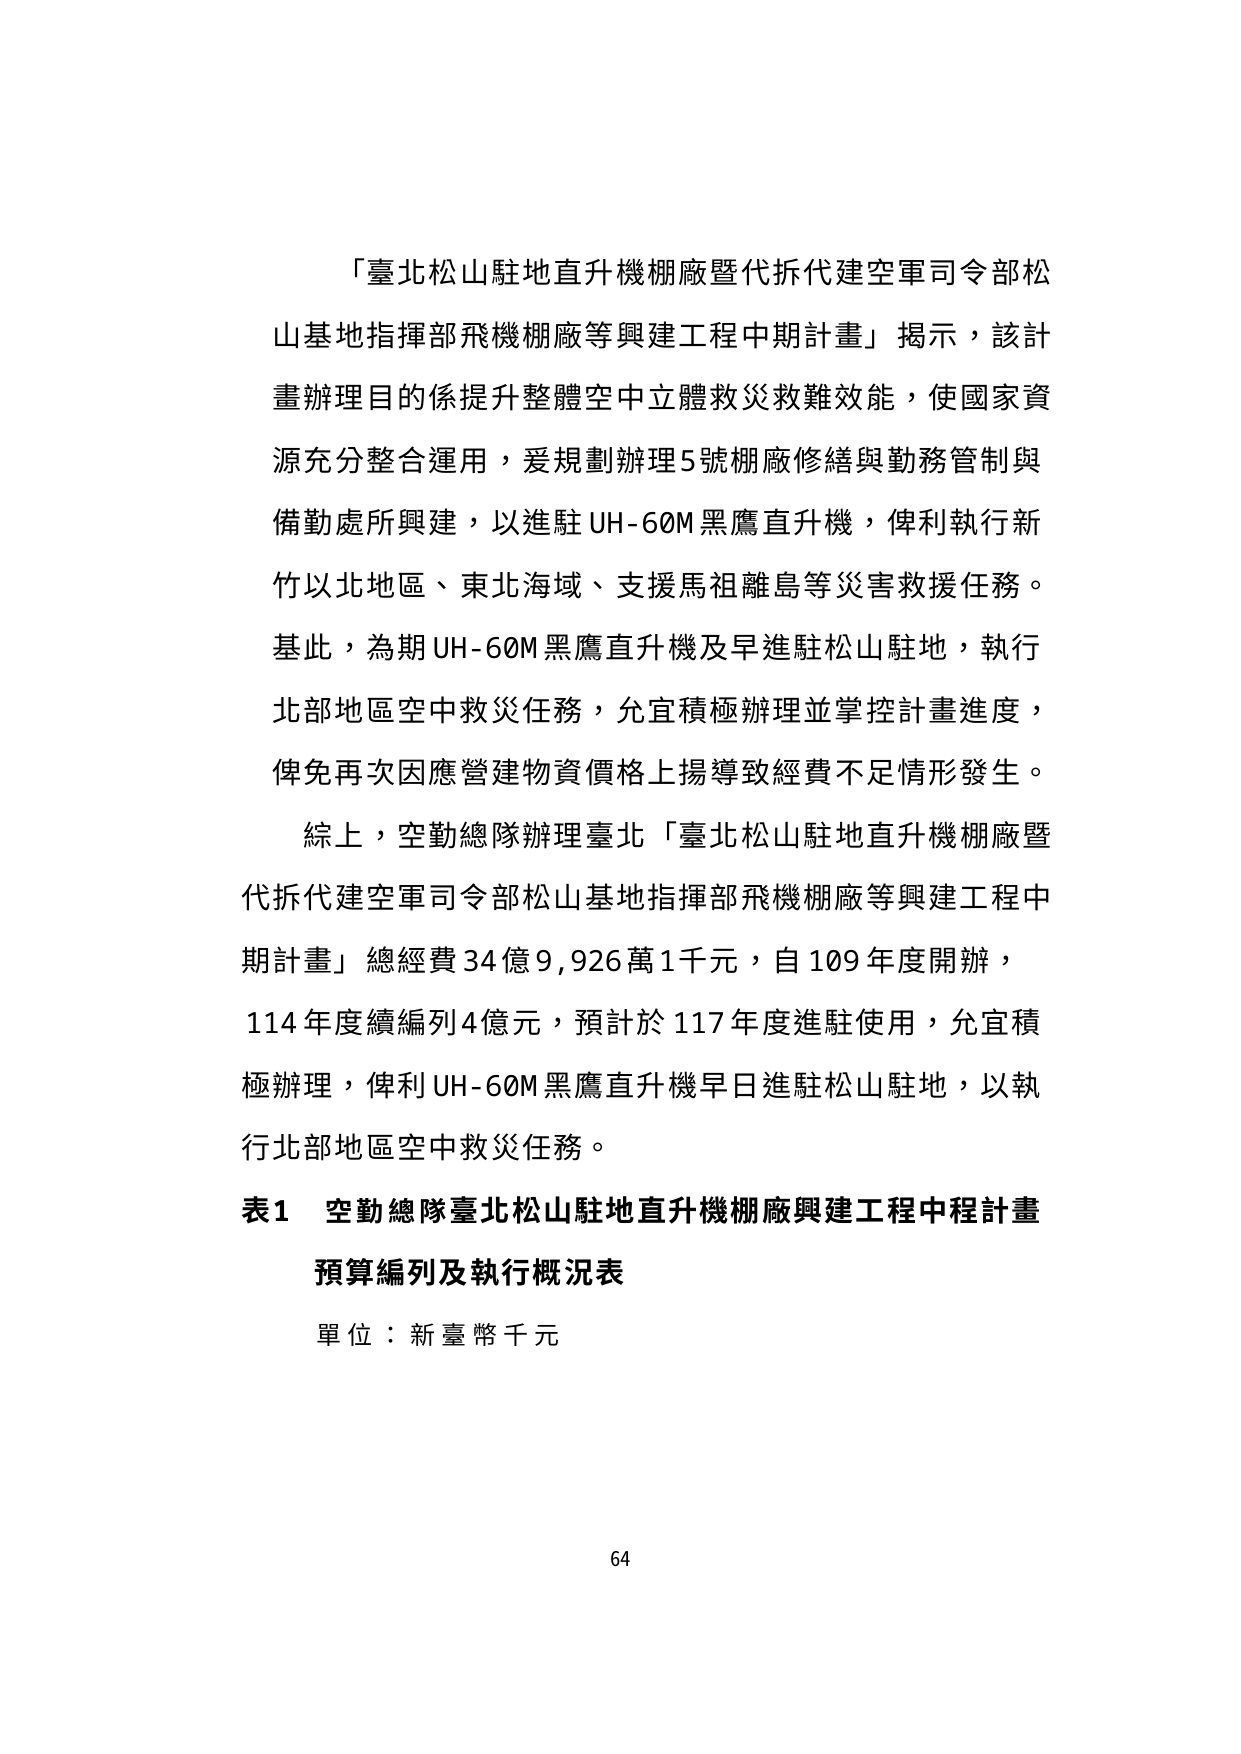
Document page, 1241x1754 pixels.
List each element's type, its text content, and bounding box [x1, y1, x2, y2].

text 綜上，空勤總隊辦理臺北「臺北松山駐地直升機棚廠暨代拆代建空軍司令部松山基地指揮部飛機棚廠等興建工程中期計畫」總經費34億9,926萬1千元，自109年度開辦，114年度續編列4億元，預計於117年度進駐使用，允宜積極辦理，俾利UH-60M黑鷹直升機早日進駐松山駐地，以執行北部地區空中救災任務。 [236, 792, 1063, 1167]
text 「臺北松山駐地直升機棚廠暨代拆代建空軍司令部松山基地指揮部飛機棚廠等興建工程中期計畫」揭示，該計畫辦理目的係提升整體空中立體救災救難效能，使國家資源充分整合運用，爰規劃辦理5號棚廠修繕與勤務管制與備勤處所興建，以進駐UH-60M黑鷹直升機，俾利執行新竹以北地區、東北海域、支援馬祖離島等災害救援任務。基此，為期UH-60M黑鷹直升機及早進駐松山駐地，執行北部地區空中救災任務，允宜積極辦理並掌控計畫進度，俾免再次因應營建物資價格上揚導致經費不足情形發生。 [266, 229, 1063, 792]
text 表1 空勤總隊臺北松山駐地直升機棚廠興建工程中程計畫預算編列及執行概況表 單位：新臺幣千元 [236, 1167, 1063, 1354]
